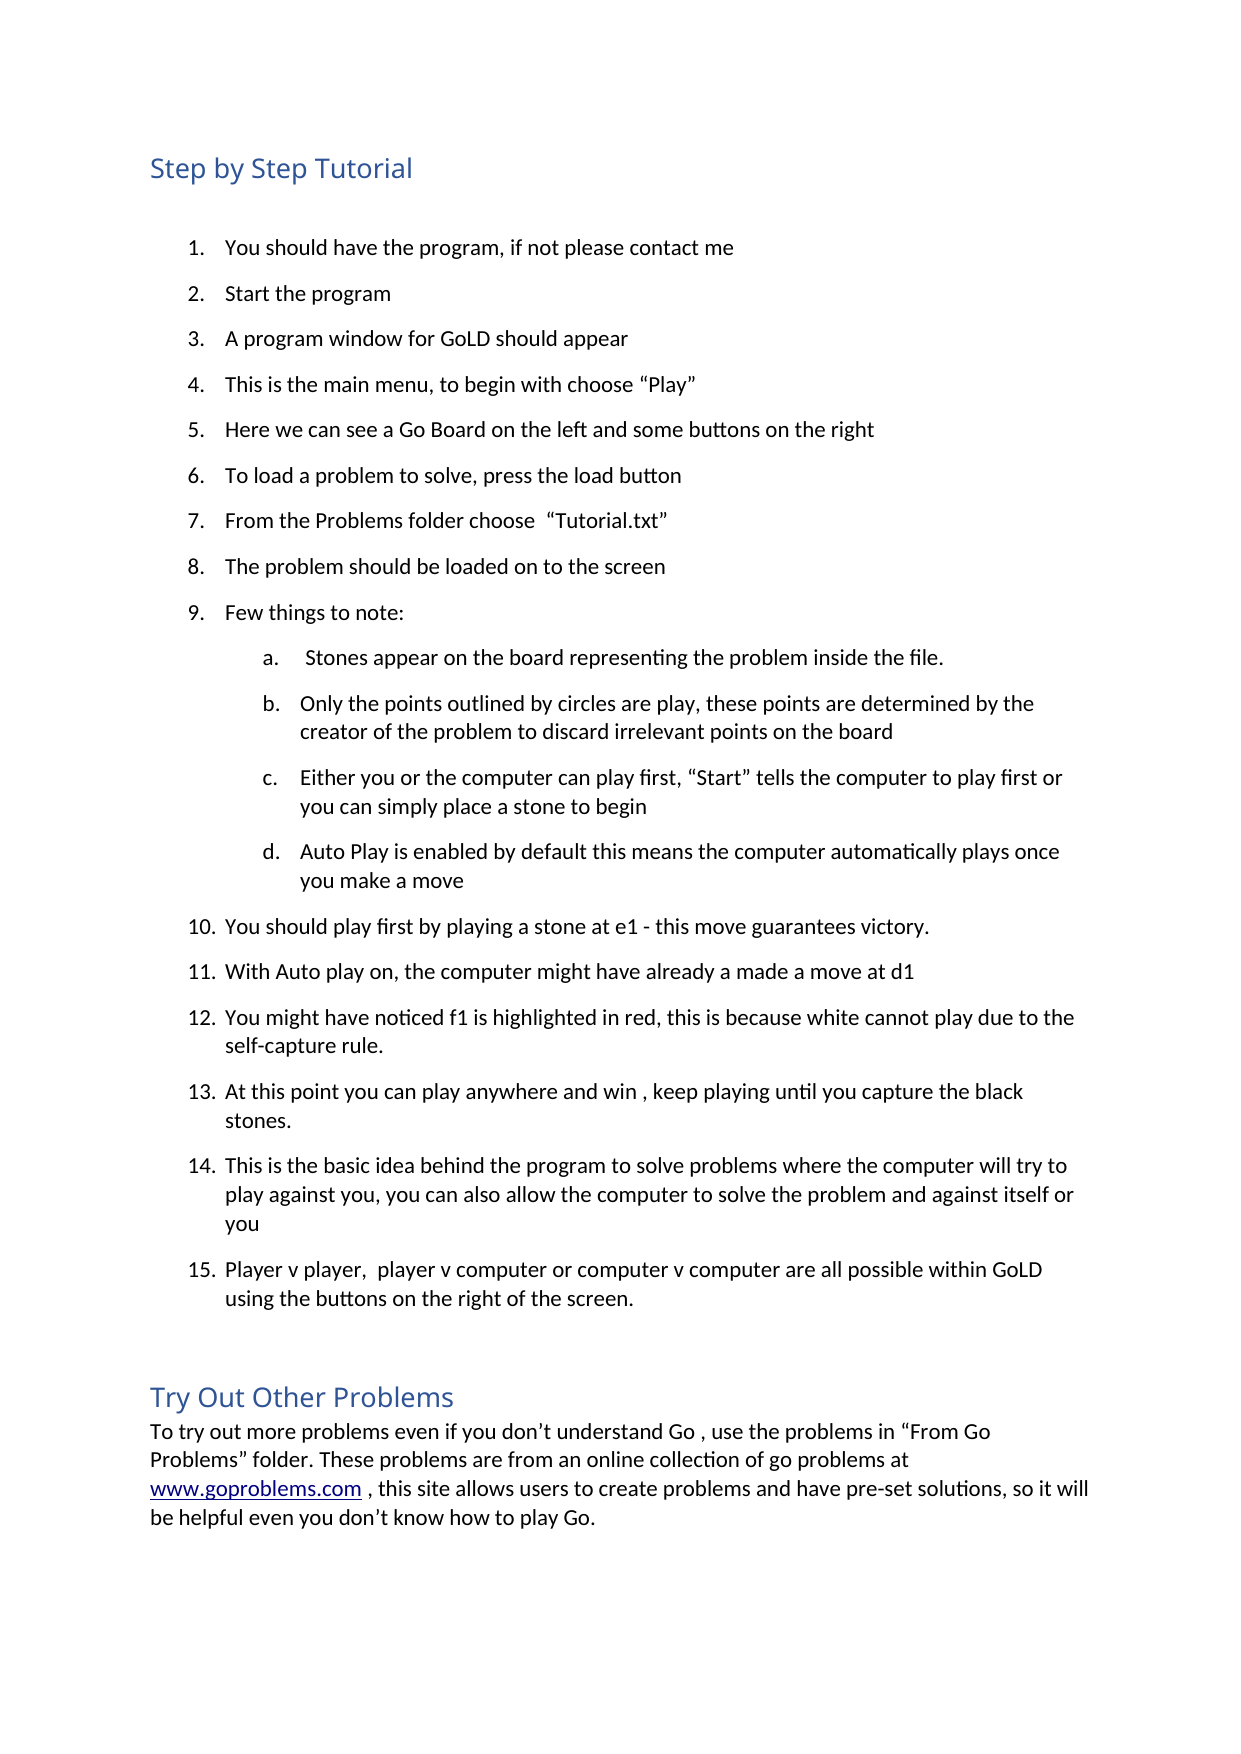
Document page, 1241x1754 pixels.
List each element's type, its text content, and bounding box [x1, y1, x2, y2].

list Player v player, player v computer or computer v computer are all possible within GoLD using the buttons on the right of the screen. [187, 1255, 1090, 1312]
list At this point you can play anywhere and win , keep playing until you capture the black stones. [187, 1077, 1090, 1134]
list Few things to note: [187, 598, 1090, 626]
list Auto Play is enabled by default this means the computer automatically plays once you make a move [262, 837, 1090, 894]
list You should play first by playing a stone at e1 - this move guarantees victory. [187, 912, 1090, 940]
subtitle Try Out Other Problems [150, 1379, 1090, 1416]
list This is the main menu, to begin with choose “Play” [187, 370, 1090, 398]
text To try out more problems even if you don’t understand Go , use the problems in “From Go Problems” folder. These problems are from an online collection of go problems at www.goproblems.com , this site allows users to create problems and have pre-set solutions, so it will be helpful even you don’t know how to play Go. [150, 1417, 1090, 1531]
list Stones appear on the board representing the problem inside the file. [262, 643, 1090, 671]
subtitle Step by Step Tutorial [150, 150, 1090, 187]
list Either you or the computer can play first, “Start” tells the computer to play first or you can simply place a stone to begin [262, 763, 1090, 820]
list You should have the program, if not please contact me [187, 233, 1090, 261]
list You might have noticed f1 is highlighted in red, this is because white cannot play due to the self-capture rule. [187, 1003, 1090, 1060]
list Only the points outlined by circles are play, these points are determined by the creator of the problem to discard irrelevant points on the board [262, 689, 1090, 746]
list Here we can see a Go Board on the left and some buttons on the right [187, 416, 1090, 443]
list From the Problems folder choose “Tutorial.txt” [187, 507, 1090, 534]
list With Auto play on, the computer might have already a made a move at d1 [187, 957, 1090, 985]
list Start the program [187, 279, 1090, 307]
list To load a problem to solve, press the load button [187, 461, 1090, 489]
list A program window for GoLD should appear [187, 324, 1090, 352]
list The problem should be loaded on to the screen [187, 552, 1090, 580]
list This is the basic idea behind the program to solve problems where the computer will try to play against you, you can also allow the computer to solve the problem and against itself or you [187, 1152, 1090, 1237]
